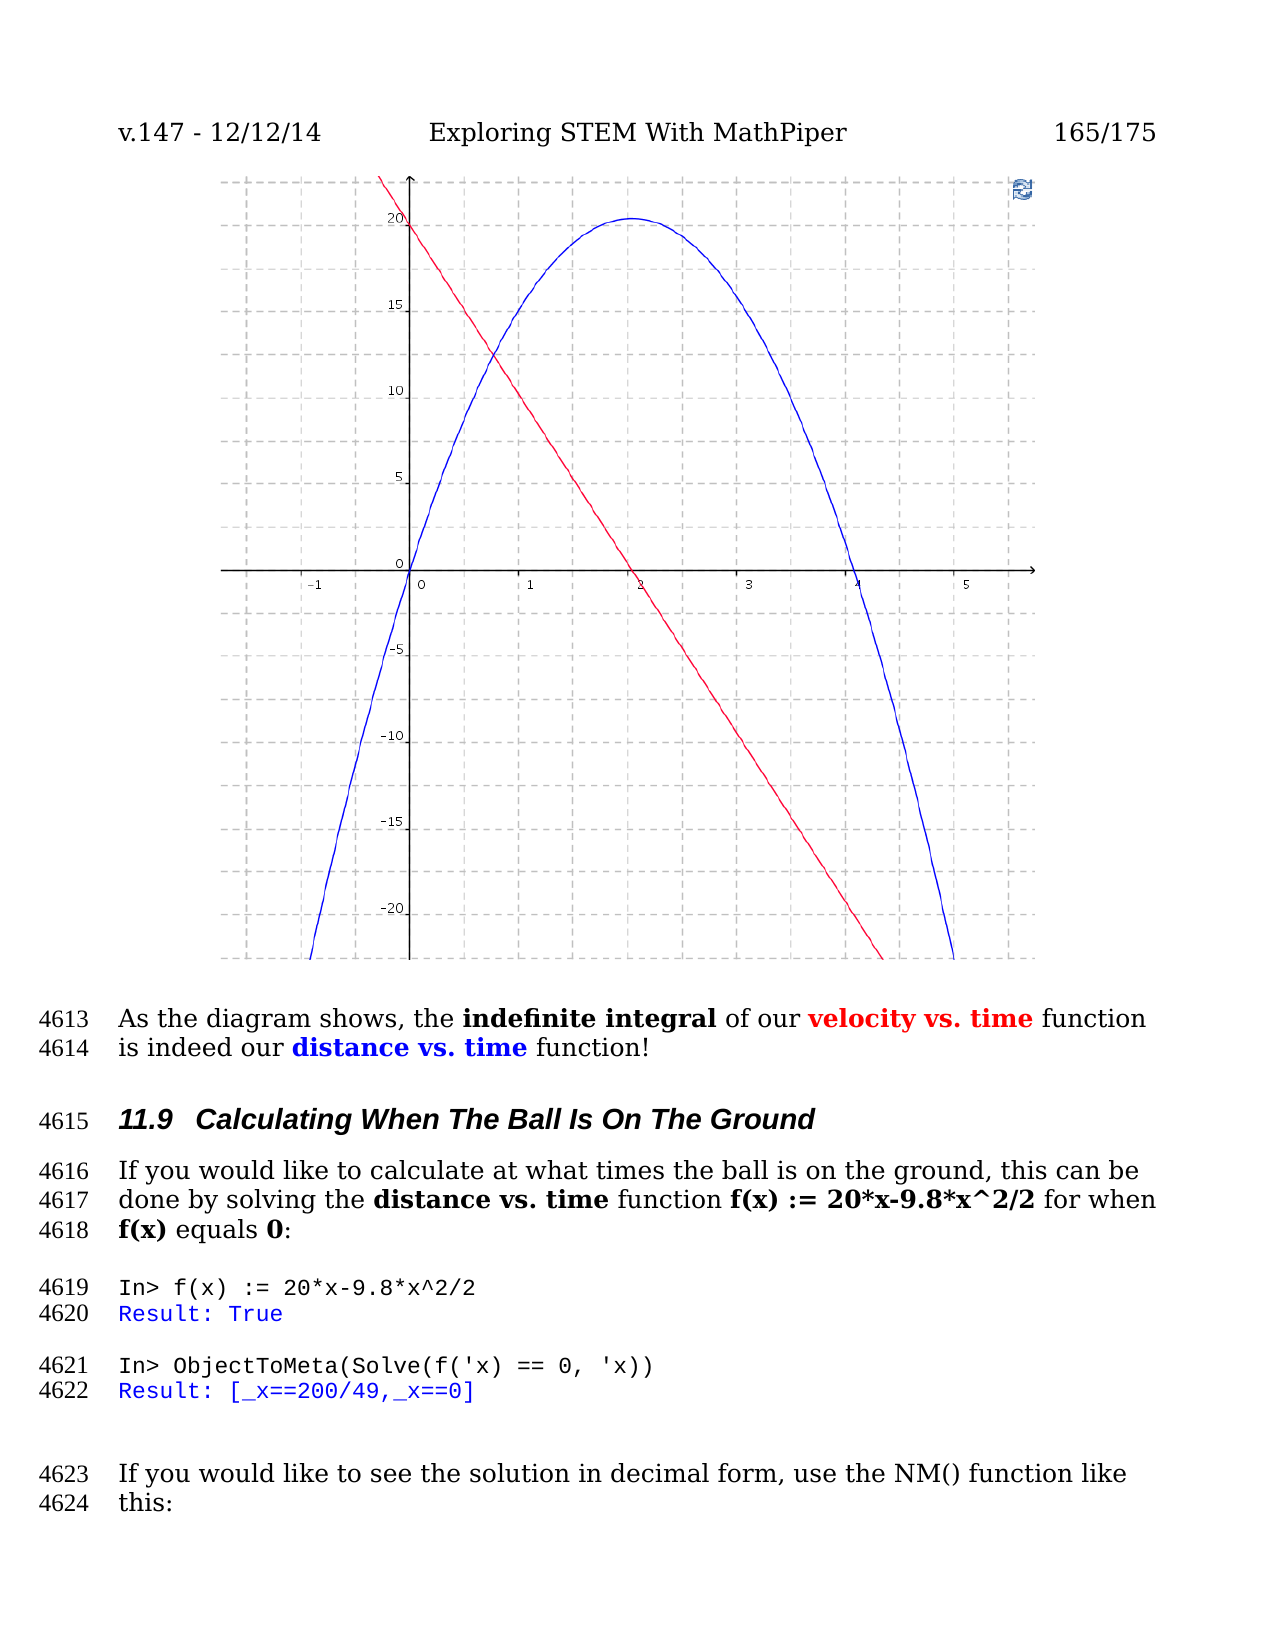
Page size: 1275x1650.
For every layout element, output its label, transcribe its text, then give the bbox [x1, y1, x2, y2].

text Result: [_x==200/49,_x==0] [118, 1380, 1157, 1406]
text If you would like to see the solution in decimal form, use the NM() function like this: [118, 1459, 1157, 1517]
picture [220, 176, 1035, 960]
text Result: True [118, 1302, 1157, 1328]
subtitle Calculating When The Ball Is On The Ground [118, 1102, 1157, 1135]
text If you would like to calculate at what times the ball is on the ground, this can be done by solving the distance vs. time function f(x) := 20*x-9.8*x^2/2 for when f(x) equals 0: [118, 1156, 1157, 1244]
text In> f(x) := 20*x-9.8*x^2/2 [118, 1276, 1157, 1302]
text In> ObjectToMeta(Solve(f('x) == 0, 'x)) [118, 1354, 1157, 1380]
text As the diagram shows, the indefinite integral of our velocity vs. time function is indeed our distance vs. time function! [118, 1004, 1157, 1063]
